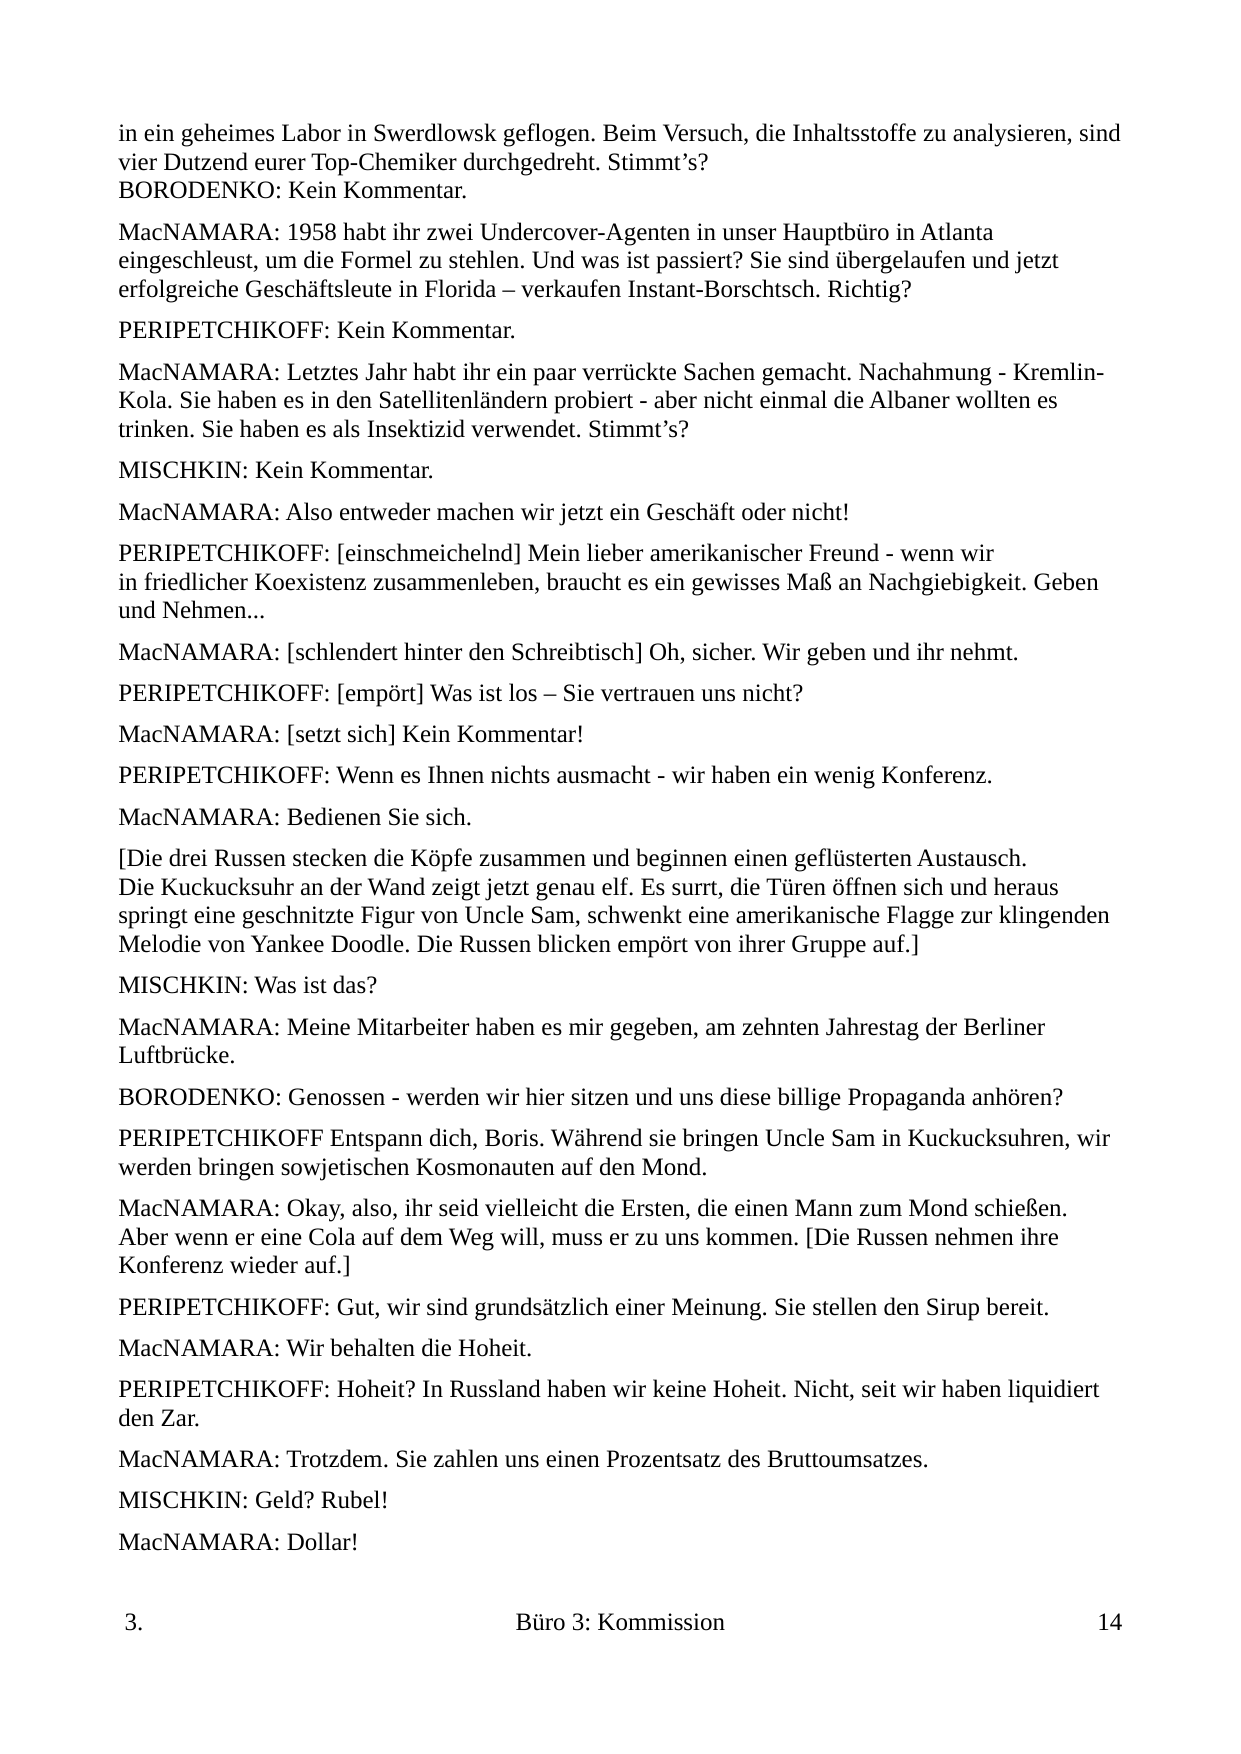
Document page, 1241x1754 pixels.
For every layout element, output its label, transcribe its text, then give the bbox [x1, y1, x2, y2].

text [Die drei Russen stecken die Köpfe zusammen und beginnen einen geflüsterten Austausch. Die Kuckucksuhr an der Wand zeigt jetzt genau elf. Es surrt, die Türen öffnen sich und heraus springt eine geschnitzte Figur von Uncle Sam, schwenkt eine amerikanische Flagge zur klingenden Melodie von Yankee Doodle. Die Russen blicken empört von ihrer Gruppe auf.] [118, 843, 1122, 958]
text MacNAMARA: Okay, also, ihr seid vielleicht die Ersten, die einen Mann zum Mond schießen. Aber wenn er eine Cola auf dem Weg will, muss er zu uns kommen. [Die Russen nehmen ihre Konferenz wieder auf.] [118, 1193, 1122, 1279]
text PERIPETCHIKOFF Entspann dich, Boris. Während sie bringen Uncle Sam in Kuckucksuhren, wir werden bringen sowjetischen Kosmonauten auf den Mond. [118, 1123, 1122, 1181]
text PERIPETCHIKOFF: [einschmeichelnd] Mein lieber amerikanischer Freund - wenn wir in friedlicher Koexistenz zusammenleben, braucht es ein gewisses Maß an Nachgiebigkeit. Geben und Nehmen... [118, 538, 1122, 624]
text MISCHKIN: Geld? Rubel! [118, 1486, 1122, 1514]
text PERIPETCHIKOFF: Kein Kommentar. [118, 316, 1122, 344]
text MacNAMARA: Trotzdem. Sie zahlen uns einen Prozentsatz des Bruttoumsatzes. [118, 1444, 1122, 1473]
text BORODENKO: Genossen - werden wir hier sitzen und uns diese billige Propaganda anhören? [118, 1082, 1122, 1111]
text in ein geheimes Labor in Swerdlowsk geflogen. Beim Versuch, die Inhaltsstoffe zu analysieren, sind vier Dutzend eurer Top-Chemiker durchgedreht. Stimmt’s? BORODENKO: Kein Kommentar. [118, 118, 1122, 204]
text PERIPETCHIKOFF: Gut, wir sind grundsätzlich einer Meinung. Sie stellen den Sirup bereit. [118, 1292, 1122, 1321]
text MacNAMARA: [setzt sich] Kein Kommentar! [118, 719, 1122, 748]
text MISCHKIN: Kein Kommentar. [118, 456, 1122, 484]
text MacNAMARA: Letztes Jahr habt ihr ein paar verrückte Sachen gemacht. Nachahmung - Kremlin-Kola. Sie haben es in den Satellitenländern probiert - aber nicht einmal die Albaner wollten es trinken. Sie haben es als Insektizid verwendet. Stimmt’s? [118, 357, 1122, 443]
text MacNAMARA: Dollar! [118, 1527, 1122, 1556]
text MacNAMARA: Bedienen Sie sich. [118, 802, 1122, 831]
text MISCHKIN: Was ist das? [118, 971, 1122, 999]
text MacNAMARA: Meine Mitarbeiter haben es mir gegeben, am zehnten Jahrestag der Berliner Luftbrücke. [118, 1012, 1122, 1069]
text PERIPETCHIKOFF: Hoheit? In Russland haben wir keine Hoheit. Nicht, seit wir haben liquidiert den Zar. [118, 1374, 1122, 1432]
text PERIPETCHIKOFF: [empört] Was ist los – Sie vertrauen uns nicht? [118, 678, 1122, 707]
text MacNAMARA: 1958 habt ihr zwei Undercover-Agenten in unser Hauptbüro in Atlanta eingeschleust, um die Formel zu stehlen. Und was ist passiert? Sie sind übergelaufen und jetzt erfolgreiche Geschäftsleute in Florida – verkaufen Instant-Borschtsch. Richtig? [118, 217, 1122, 303]
text MacNAMARA: Also entweder machen wir jetzt ein Geschäft oder nicht! [118, 497, 1122, 526]
text PERIPETCHIKOFF: Wenn es Ihnen nichts ausmacht - wir haben ein wenig Konferenz. [118, 761, 1122, 789]
text MacNAMARA: Wir behalten die Hoheit. [118, 1333, 1122, 1362]
text MacNAMARA: [schlendert hinter den Schreibtisch] Oh, sicher. Wir geben und ihr nehmt. [118, 637, 1122, 666]
